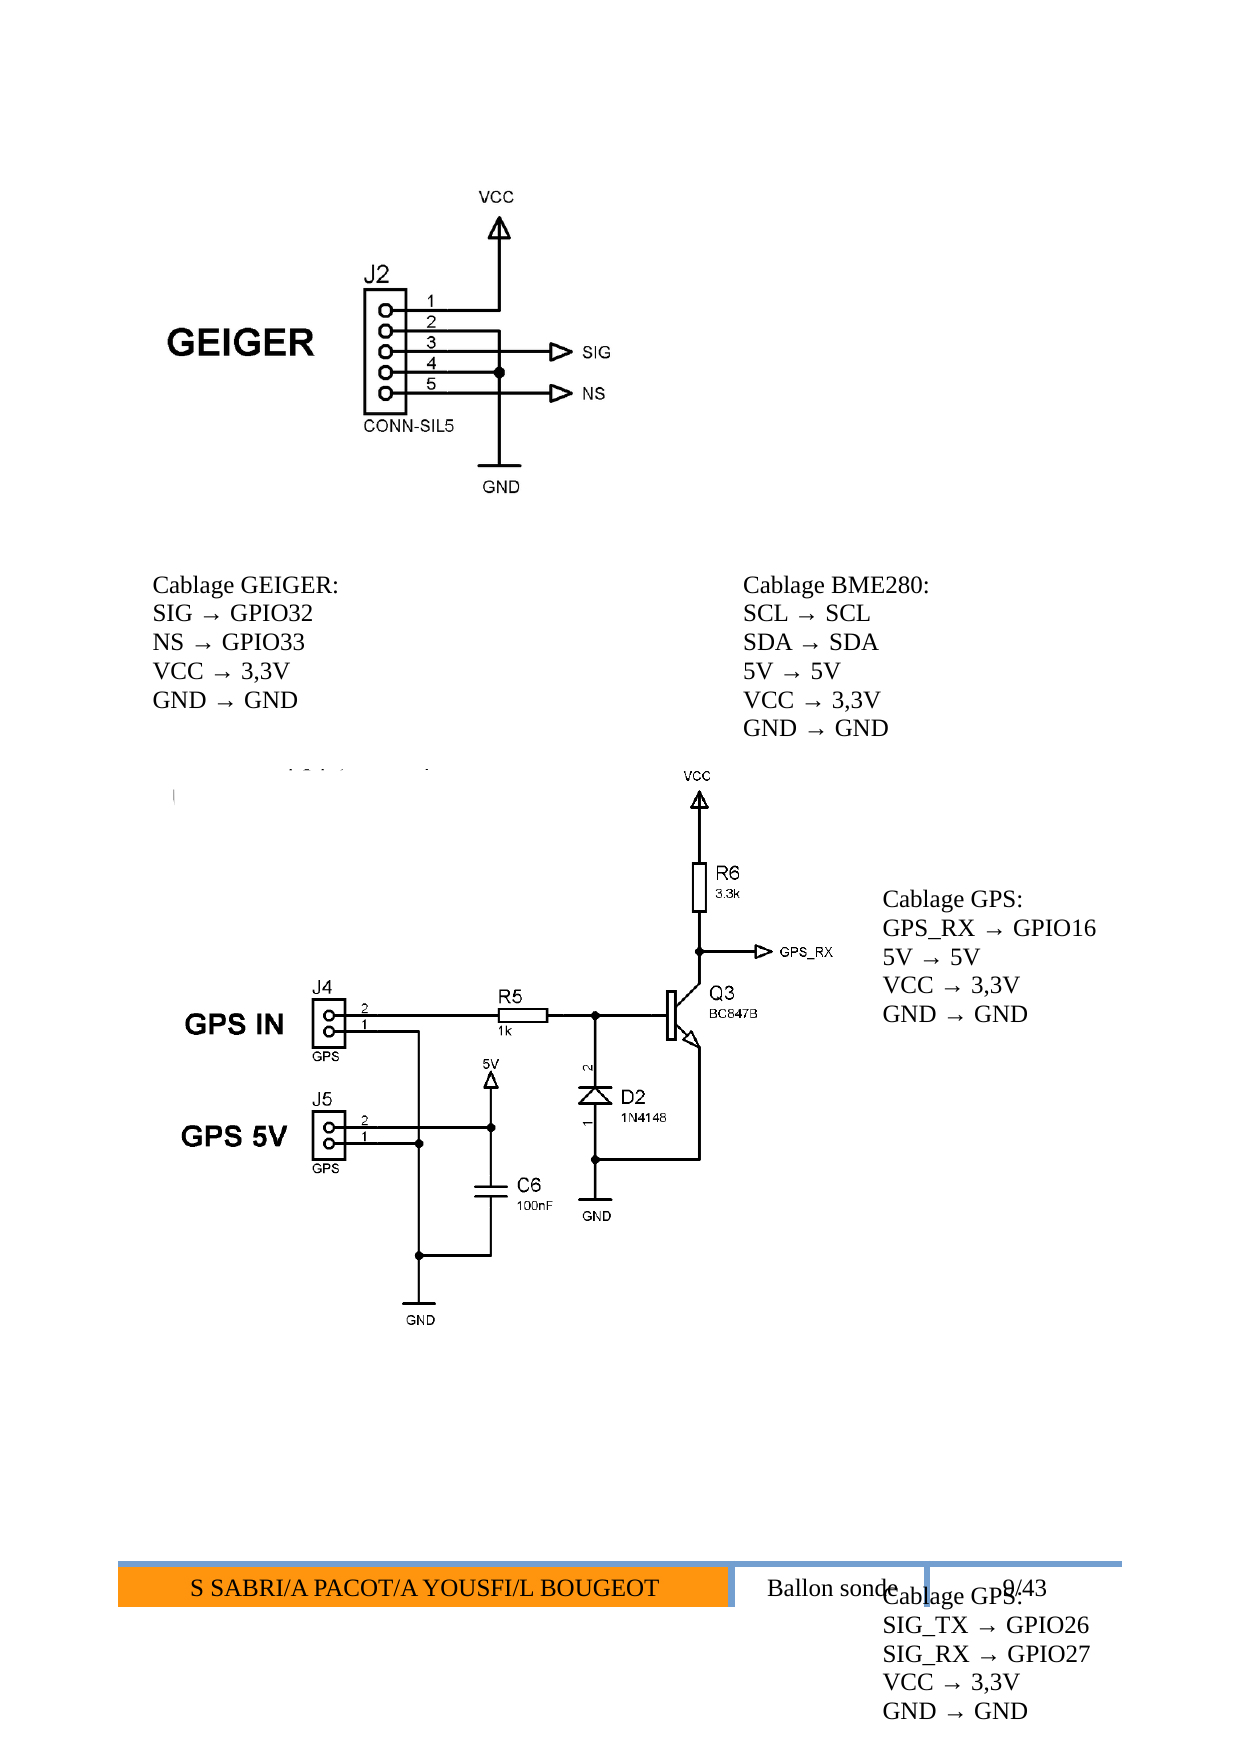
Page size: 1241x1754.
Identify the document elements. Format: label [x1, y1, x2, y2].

picture [162, 181, 629, 499]
picture [173, 769, 847, 1326]
